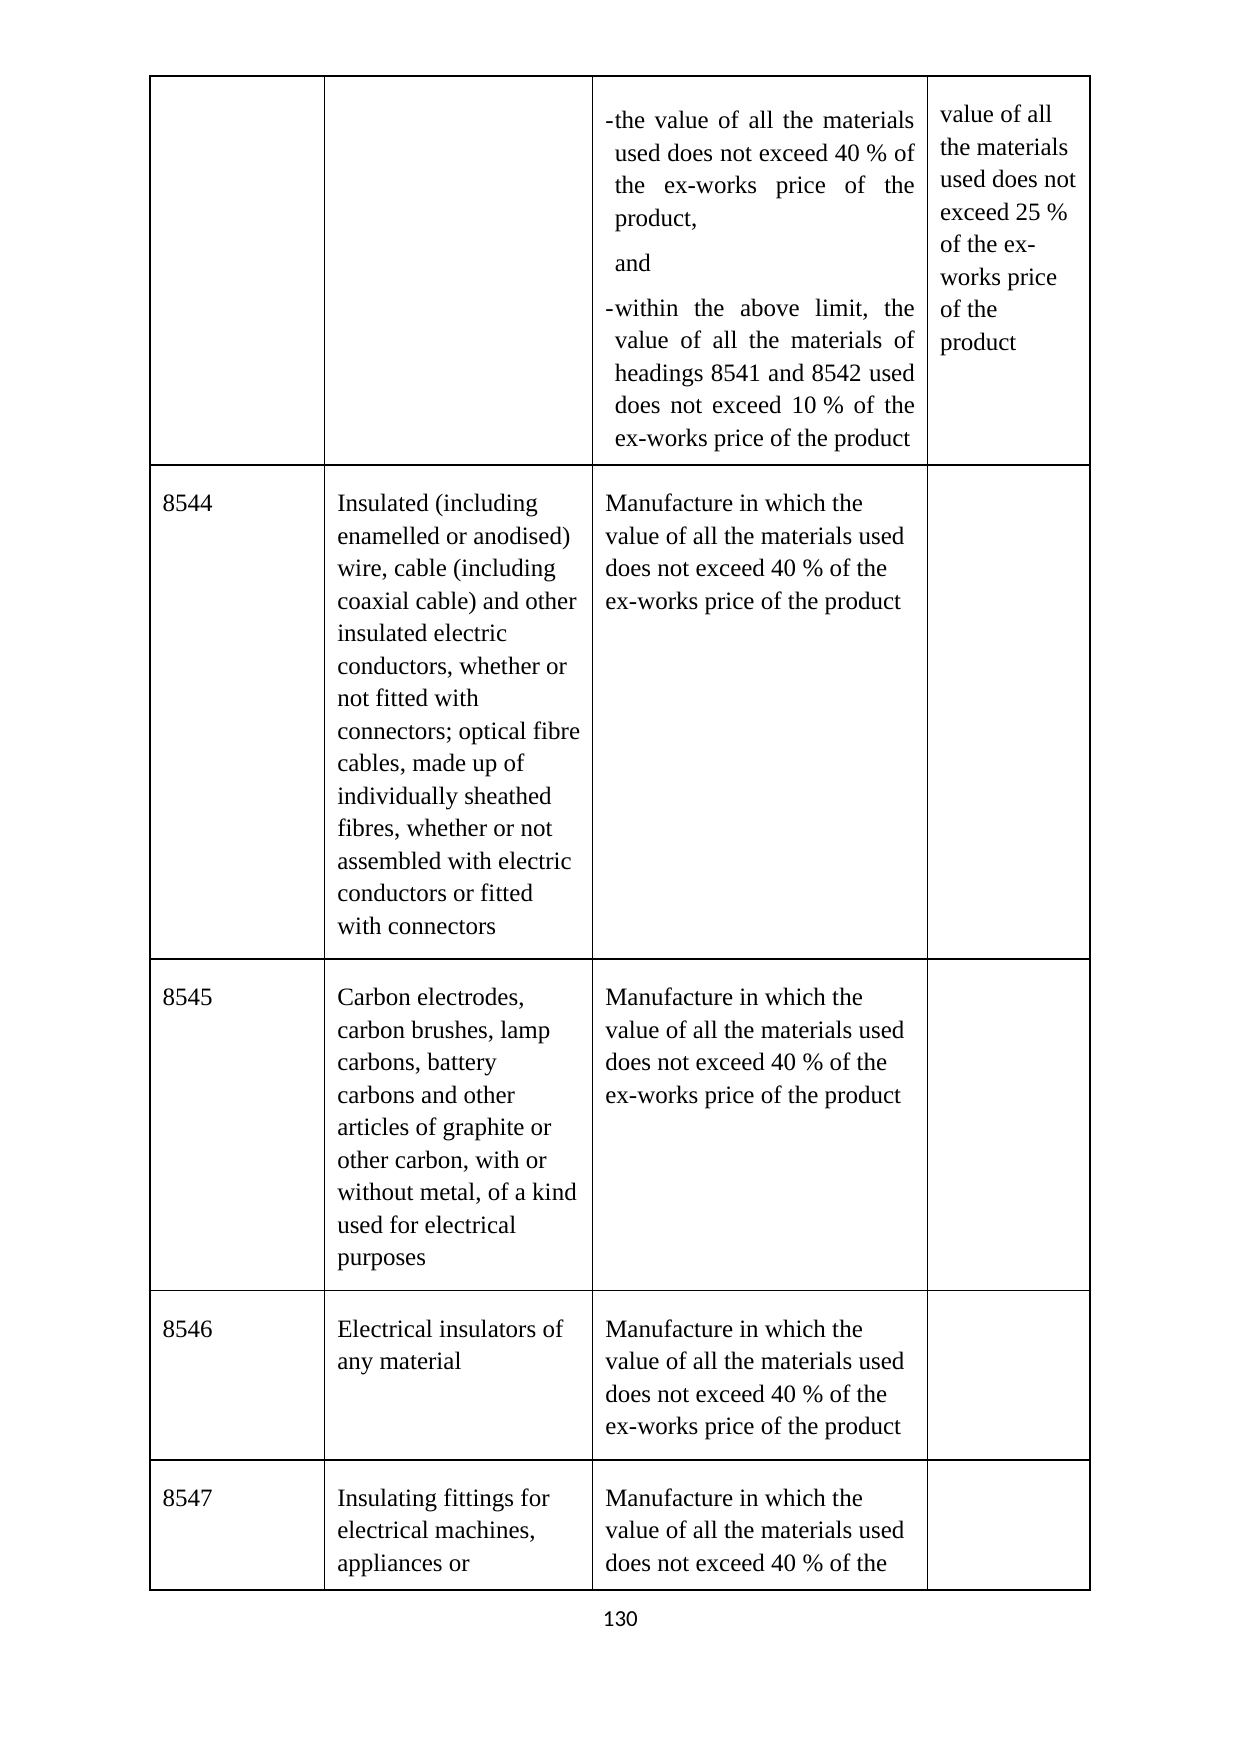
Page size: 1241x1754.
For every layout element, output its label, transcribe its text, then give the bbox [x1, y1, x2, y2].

table_header the value of all the materials used does not exceed 40 % of the ex-works price of the product, and [615, 89, 915, 277]
table_header within the above limit, the value of all the materials of headings 8541 and 8542 used does not exceed 10 % of the ex-works price of the product [615, 277, 915, 452]
table_cell value of all the materials used does not exceed 25 % of the ex-works price of the product [928, 77, 1089, 464]
table_cell [151, 77, 324, 464]
table_cell Manufacture in which the value of all the materials used does not exceed 40 % of the [593, 1461, 927, 1589]
table_cell [928, 1291, 1089, 1459]
table_cell Manufacture in which the value of all the materials used does not exceed 40 % of the ex-works price of the product [593, 1291, 927, 1459]
table_cell Insulating fittings for electrical machines, appliances or [325, 1461, 592, 1589]
table_cell [593, 77, 927, 464]
table_cell Carbon electrodes, carbon brushes, lamp carbons, battery carbons and other articles of graphite or other carbon, with or without metal, of a kind used for electrical purposes [325, 960, 592, 1290]
table_cell [325, 77, 592, 464]
table_cell [928, 466, 1089, 958]
table_cell Manufacture in which the value of all the materials used does not exceed 40 % of the ex-works price of the product [593, 466, 927, 958]
table_header - [605, 89, 614, 277]
table_cell Electrical insulators of any material [325, 1291, 592, 1459]
table_cell 8546 [151, 1291, 324, 1459]
table_cell Insulated (including enamelled or anodised) wire, cable (including coaxial cable) and other insulated electric conductors, whether or not fitted with connectors; optical fibre cables, made up of individually sheathed fibres, whether or not assembled with electric conductors or fitted with connectors [325, 466, 592, 958]
table_cell 8544 [151, 466, 324, 958]
table_cell Manufacture in which the value of all the materials used does not exceed 40 % of the ex-works price of the product [593, 960, 927, 1290]
table_cell 8545 [151, 960, 324, 1290]
table_cell [928, 1461, 1089, 1589]
table_cell 8547 [151, 1461, 324, 1589]
table_cell [928, 960, 1089, 1290]
table_header - [605, 277, 614, 452]
